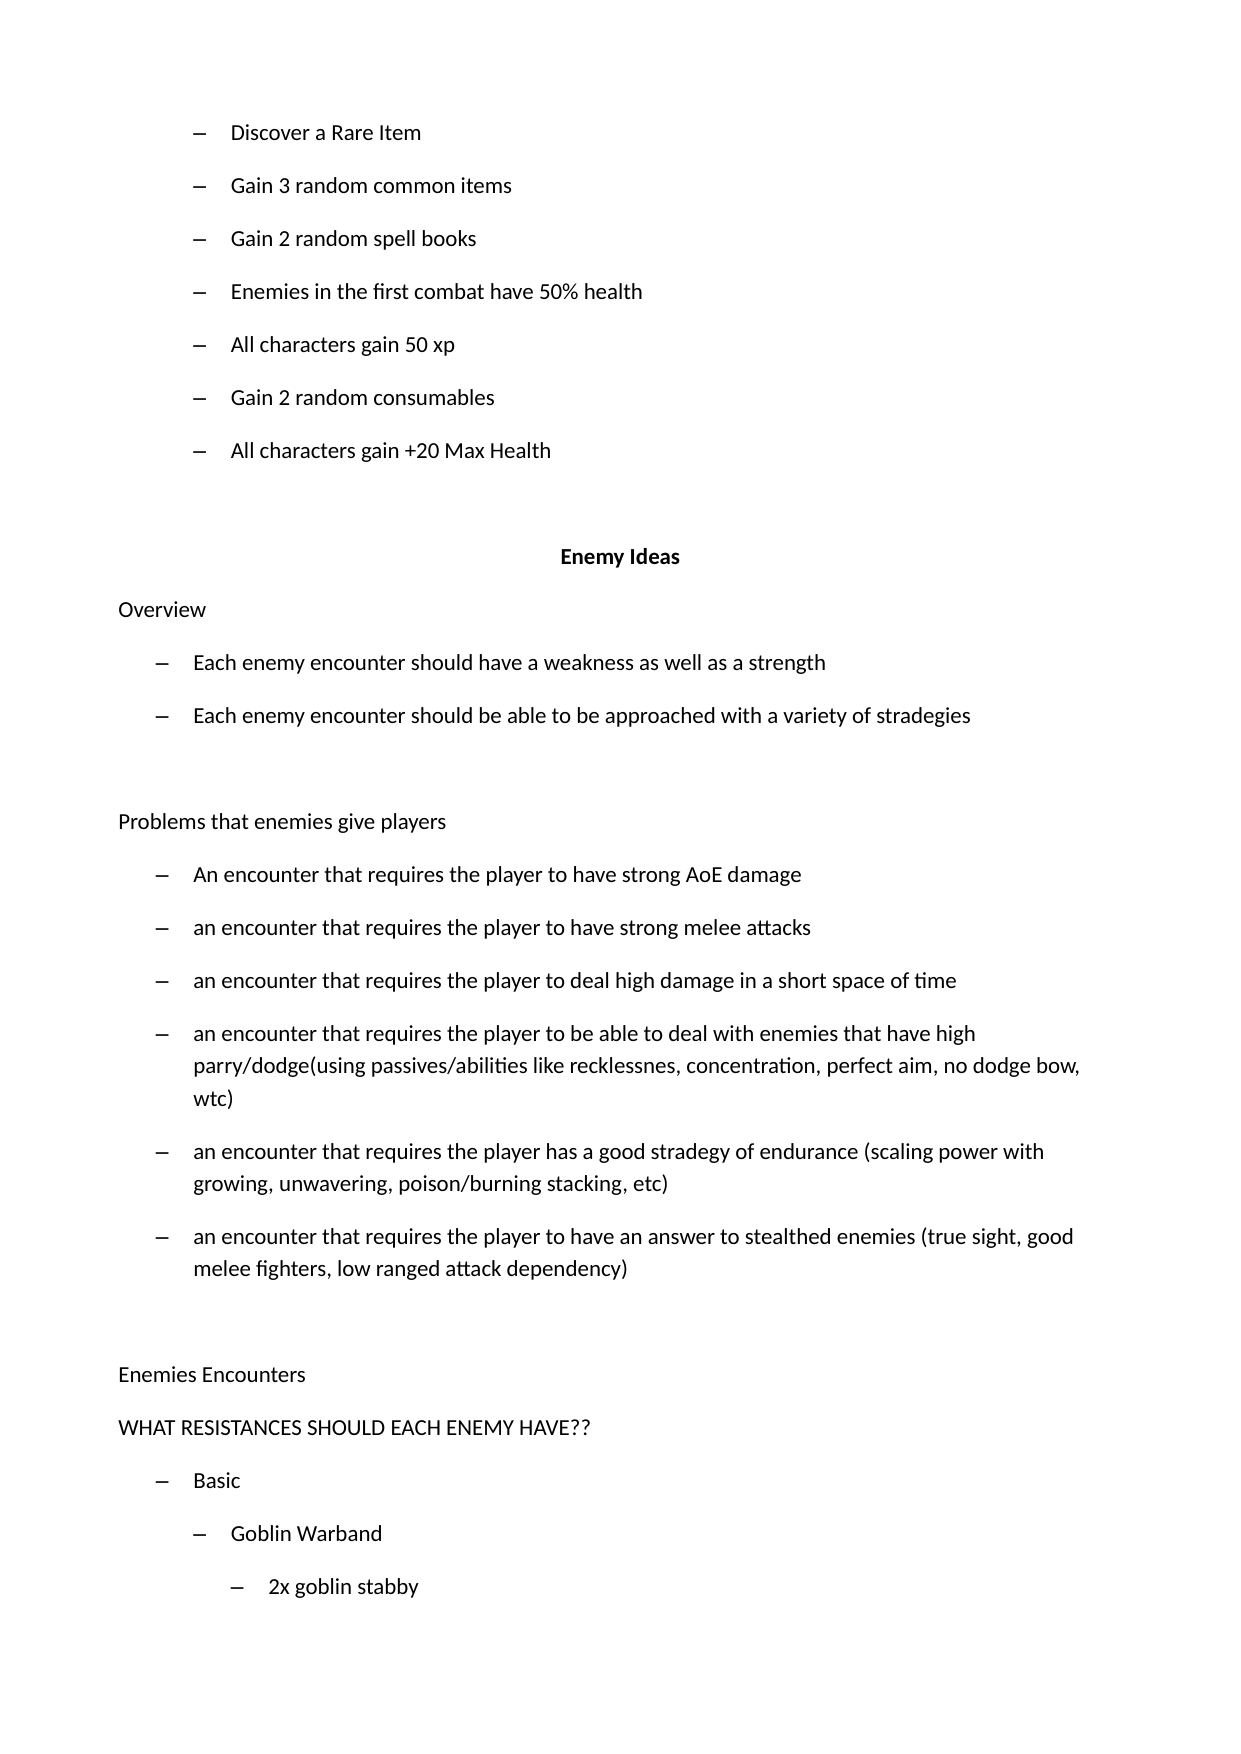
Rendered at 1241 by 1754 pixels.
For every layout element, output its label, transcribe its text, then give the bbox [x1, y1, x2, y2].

list Goblin Warband [193, 1519, 1122, 1547]
list An encounter that requires the player to have strong AoE damage [156, 860, 1122, 888]
list an encounter that requires the player to have strong melee attacks [156, 913, 1122, 941]
list an encounter that requires the player to have an answer to stealthed enemies (true sight, good melee fighters, low ranged attack dependency) [156, 1222, 1122, 1282]
list Enemies in the first combat have 50% health [193, 277, 1122, 305]
list Each enemy encounter should be able to be approached with a variety of stradegies [156, 701, 1122, 729]
list Gain 3 random common items [193, 171, 1122, 199]
text Problems that enemies give players [118, 807, 1122, 835]
list an encounter that requires the player to deal high damage in a short space of time [156, 966, 1122, 994]
list Gain 2 random spell books [193, 224, 1122, 252]
list an encounter that requires the player has a good stradegy of endurance (scaling power with growing, unwavering, poison/burning stacking, etc) [156, 1137, 1122, 1197]
list Basic [156, 1466, 1122, 1494]
list All characters gain 50 xp [193, 330, 1122, 358]
text WHAT RESISTANCES SHOULD EACH ENEMY HAVE?? [118, 1413, 1122, 1441]
list Gain 2 random consumables [193, 383, 1122, 411]
text Overview [118, 595, 1122, 623]
text Enemy Ideas [118, 542, 1122, 570]
list Each enemy encounter should have a weakness as well as a strength [156, 648, 1122, 676]
list Discover a Rare Item [193, 118, 1122, 146]
list All characters gain +20 Max Health [193, 436, 1122, 464]
text Enemies Encounters [118, 1360, 1122, 1388]
list an encounter that requires the player to be able to deal with enemies that have high parry/dodge(using passives/abilities like recklessnes, concentration, perfect aim, no dodge bow, wtc) [156, 1019, 1122, 1112]
list 2x goblin stabby [231, 1572, 1122, 1600]
